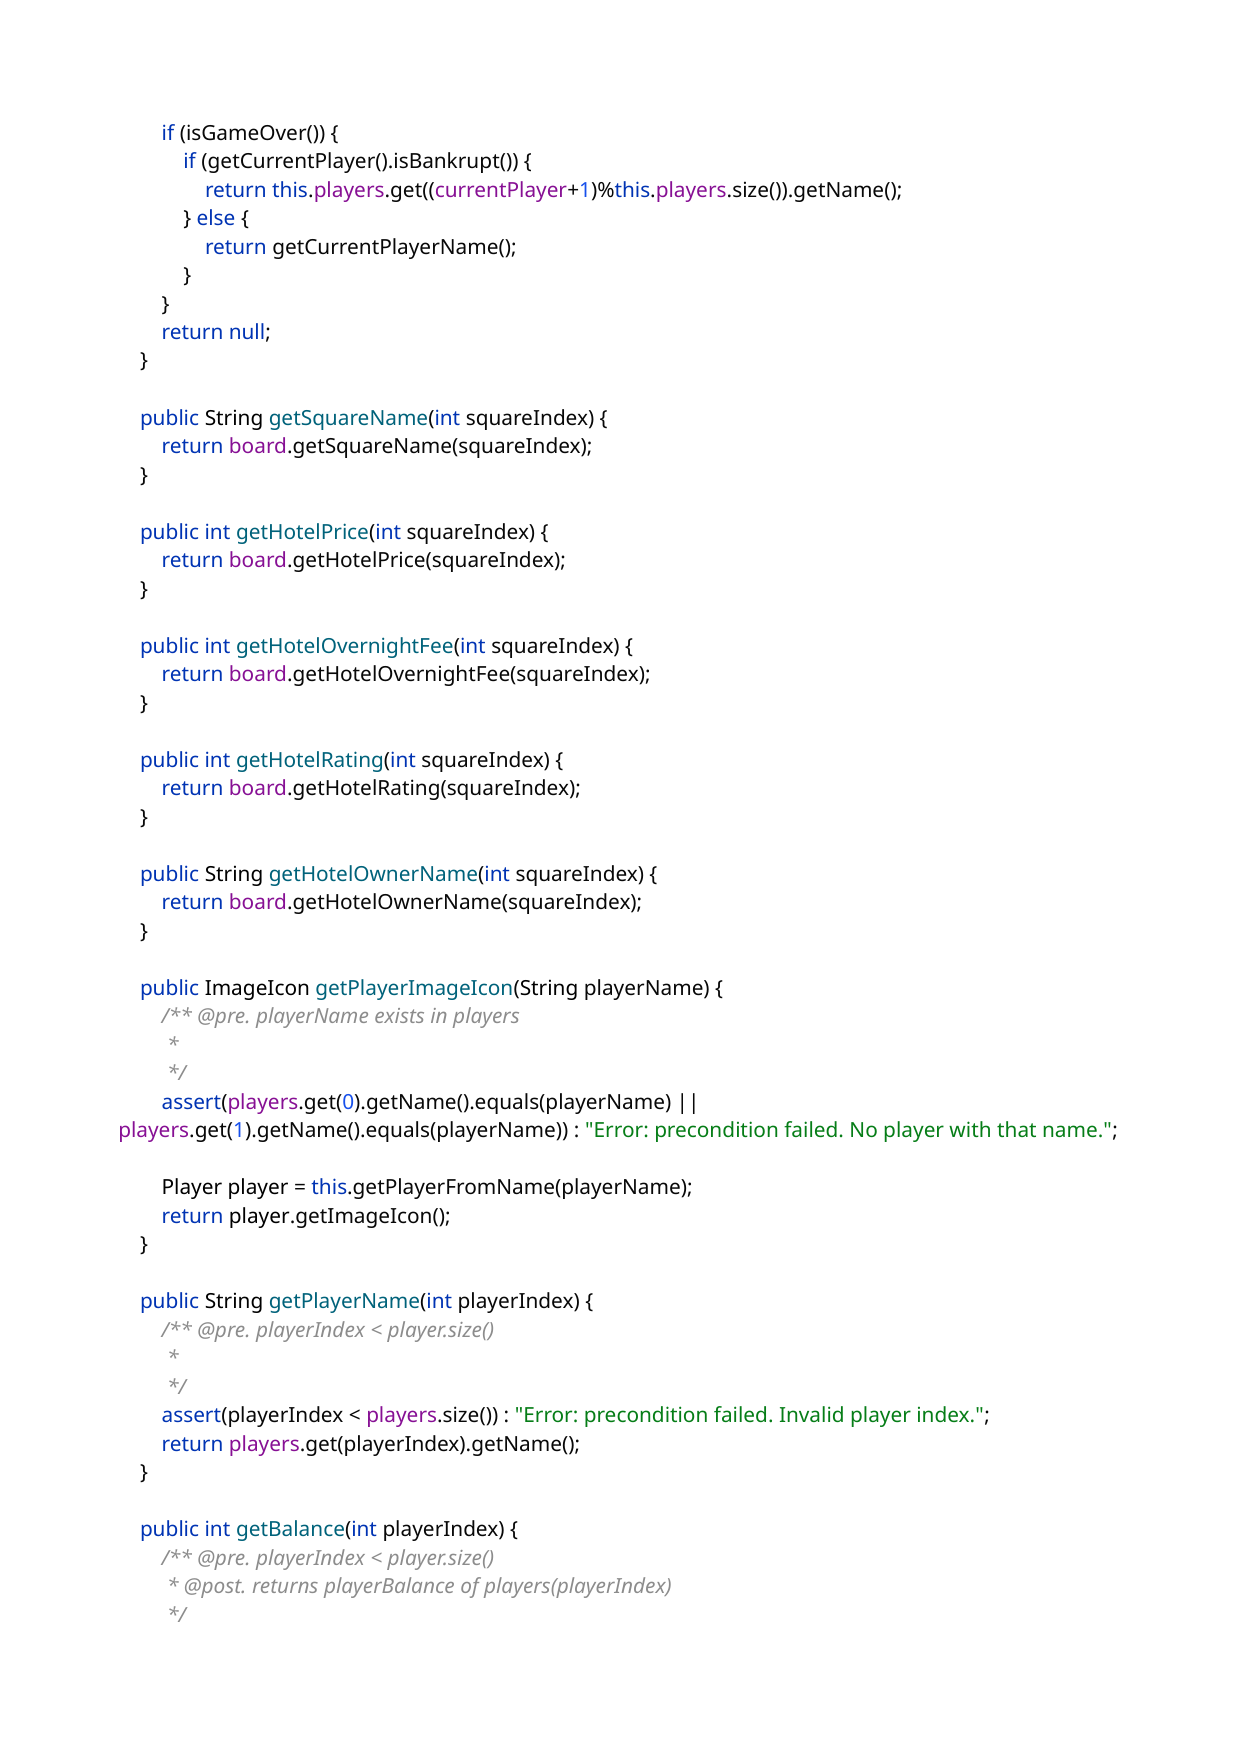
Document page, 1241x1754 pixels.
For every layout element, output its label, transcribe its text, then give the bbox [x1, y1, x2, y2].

text if (isGameOver()) { if (getCurrentPlayer().isBankrupt()) { return this.players.get((currentPlayer+1)%this.players.size()).getName(); } else { return getCurrentPlayerName(); } } return null; } public String getSquareName(int squareIndex) { return board.getSquareName(squareIndex); } public int getHotelPrice(int squareIndex) { return board.getHotelPrice(squareIndex); } public int getHotelOvernightFee(int squareIndex) { return board.getHotelOvernightFee(squareIndex); } public int getHotelRating(int squareIndex) { return board.getHotelRating(squareIndex); } public String getHotelOwnerName(int squareIndex) { return board.getHotelOwnerName(squareIndex); } public ImageIcon getPlayerImageIcon(String playerName) { /** @pre. playerName exists in players * */ assert(players.get(0).getName().equals(playerName) || players.get(1).getName().equals(playerName)) : "Error: precondition failed. No player with that name."; Player player = this.getPlayerFromName(playerName); return player.getImageIcon(); } public String getPlayerName(int playerIndex) { /** @pre. playerIndex < player.size() * */ assert(playerIndex < players.size()) : "Error: precondition failed. Invalid player index."; return players.get(playerIndex).getName(); } public int getBalance(int playerIndex) { /** @pre. playerIndex < player.size() * @post. returns playerBalance of players(playerIndex) */ [118, 118, 1122, 1628]
